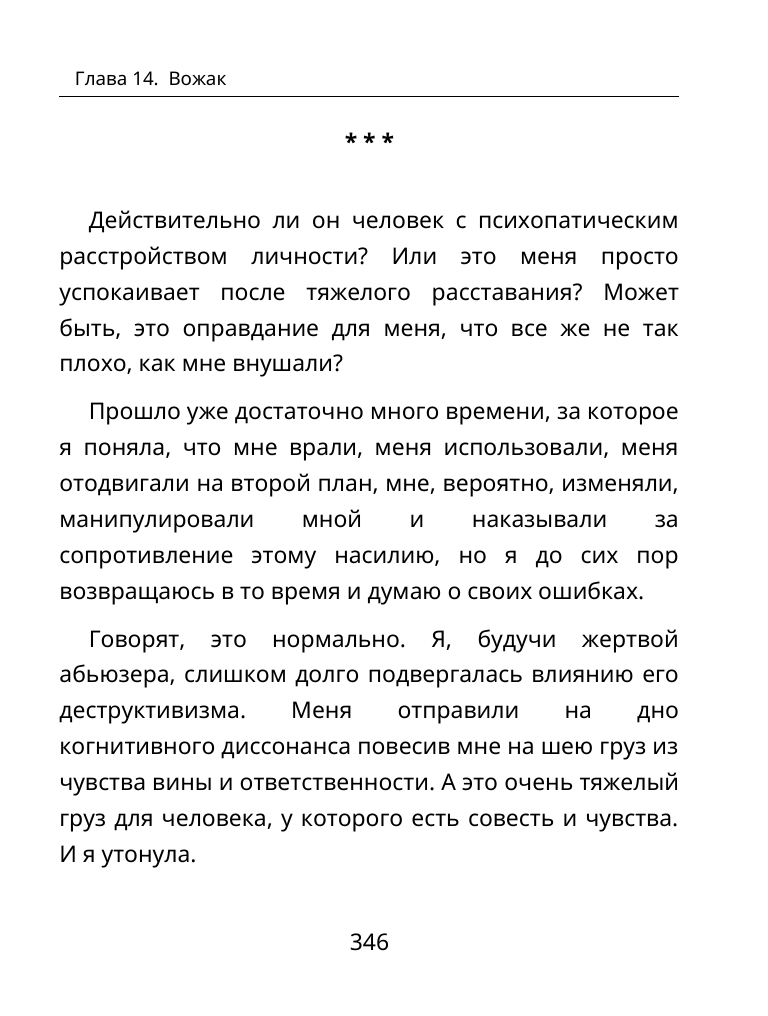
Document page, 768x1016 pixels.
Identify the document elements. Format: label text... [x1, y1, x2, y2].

text Прошло уже достаточно много времени, за которое я поняла, что мне врали, меня использовали, меня отодвигали на второй план, мне, вероятно, изменяли, манипулировали мной и наказывали за сопротивление этому насилию, но я до сих пор возвращаюсь в то время и думаю о своих ошибках. [59, 395, 679, 606]
subtitle * * * [59, 126, 679, 157]
text Говорят, это нормально. Я, будучи жертвой абьюзера, слишком долго подвергалась влиянию его деструктивизма. Меня отправили на дно когнитивного диссонанса повесив мне на шею груз из чувства вины и ответственности. А это очень тяжелый груз для человека, у которого есть совесть и чувства. И я утонула. [59, 622, 679, 869]
text Действительно ли он человек с психопатическим расстройством личности? Или это меня просто успокаивает после тяжелого расставания? Может быть, это оправдание для меня, что все же не так плохо, как мне внушали? [59, 204, 679, 379]
